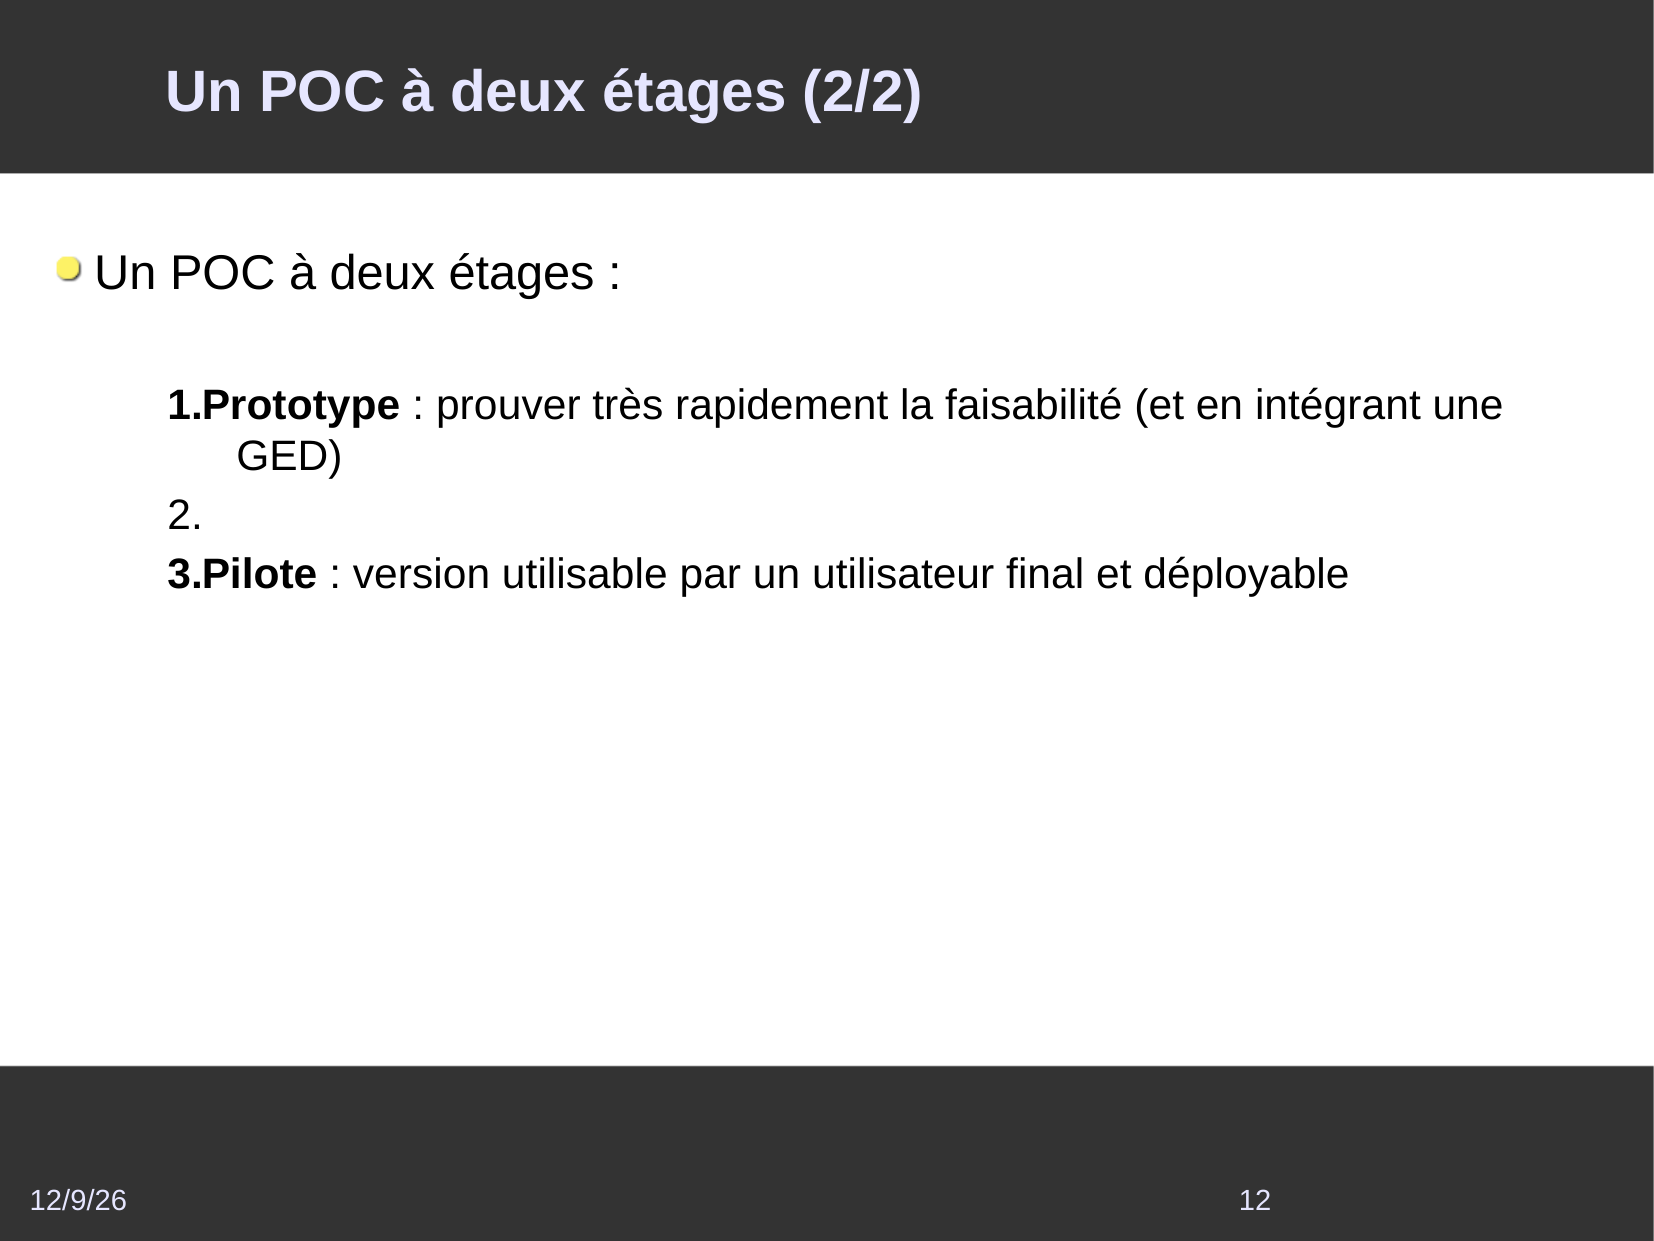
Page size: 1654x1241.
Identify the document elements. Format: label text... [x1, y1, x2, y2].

list Un POC à deux étages : Prototype : prouver très rapidement la faisabilité (et en intégrant une GED) Pilote : version utilisable par un utilisateur final et déployable [29, 240, 1506, 601]
text_box [1238, 1181, 1625, 1241]
text_box [29, 1181, 566, 1241]
title Un POC à deux étages (2/2) [165, 0, 1642, 178]
